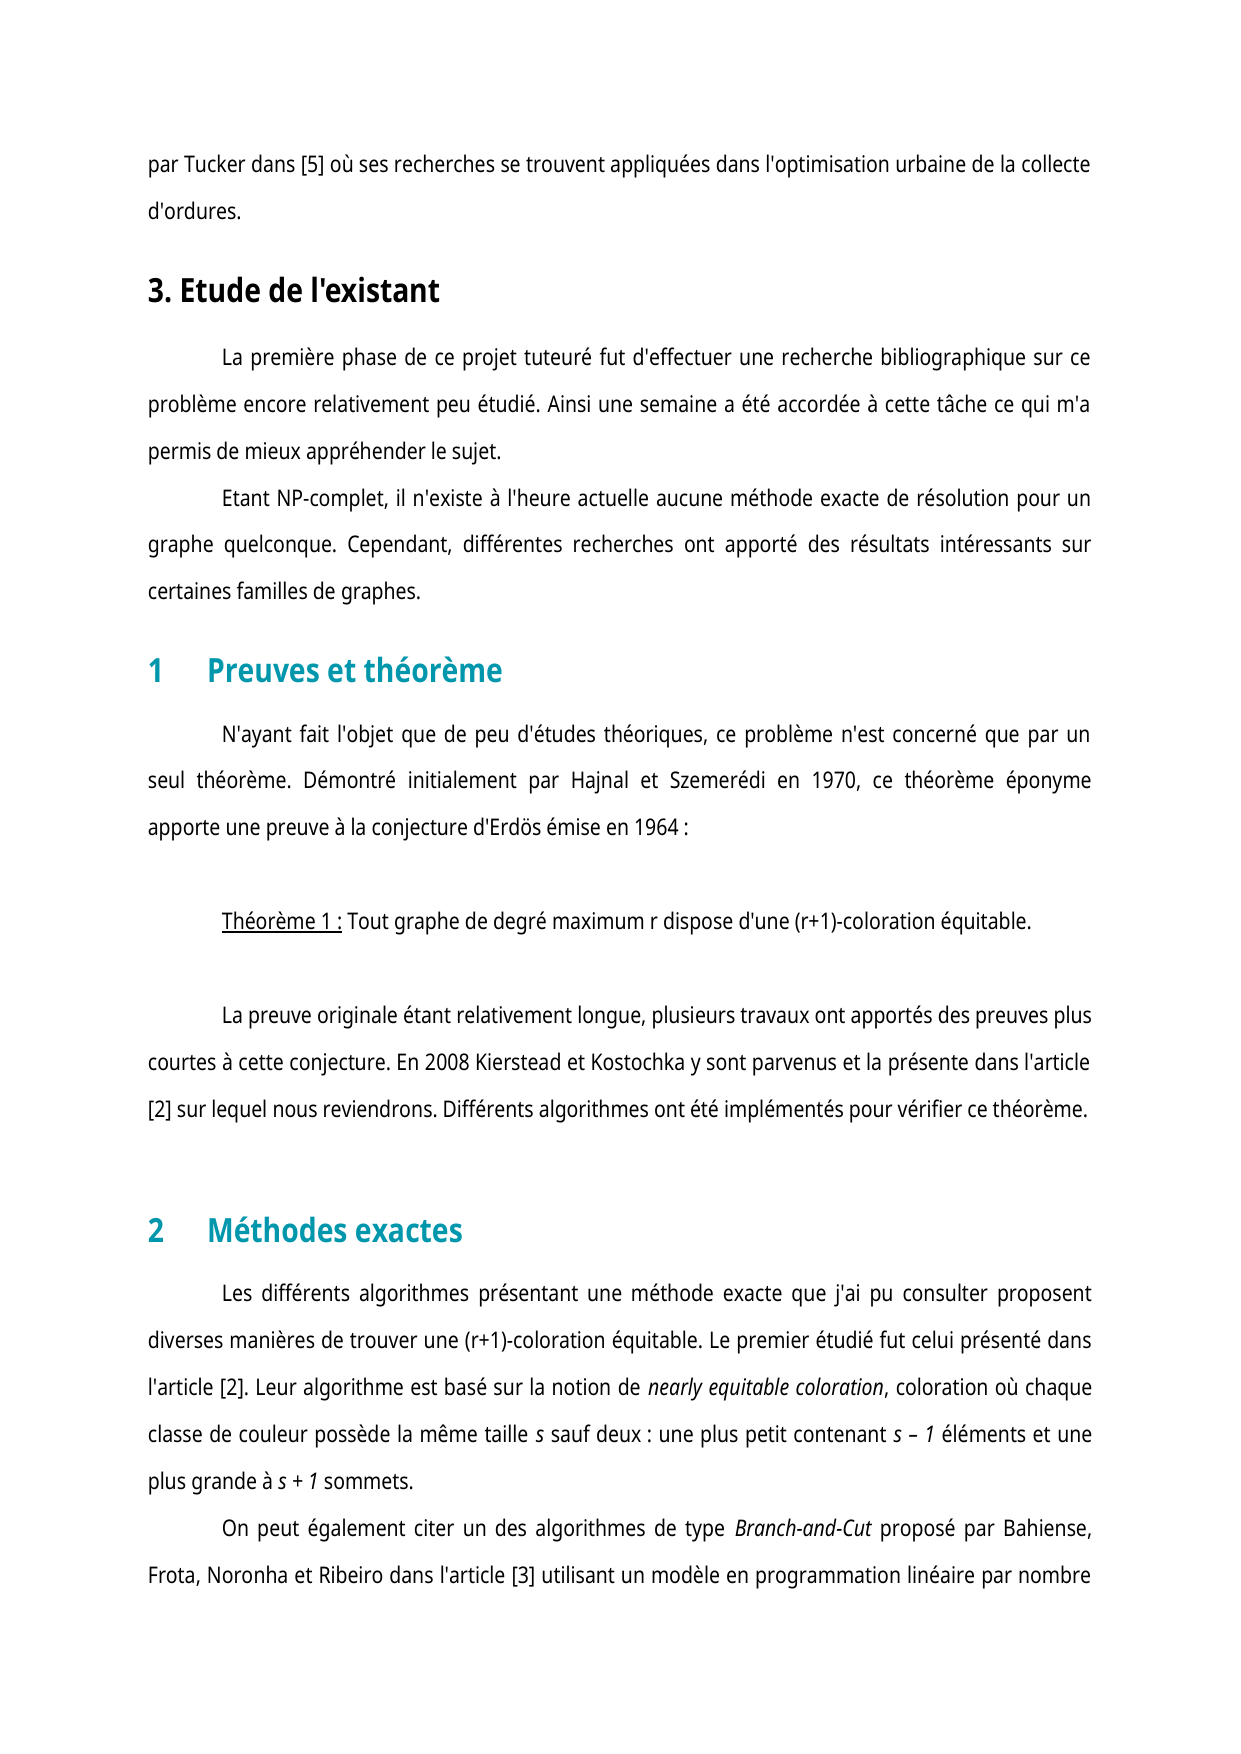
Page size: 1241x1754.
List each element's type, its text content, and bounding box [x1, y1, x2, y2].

text N'ayant fait l'objet que de peu d'études théoriques, ce problème n'est concerné que par un seul théorème. Démontré initialement par Hajnal et Szemerédi en 1970, ce théorème éponyme apporte une preuve à la conjecture d'Erdös émise en 1964 : [148, 717, 1092, 842]
text Théorème 1 : Tout graphe de degré maximum r dispose d'une (r+1)-coloration équitable. [148, 905, 1092, 936]
subtitle Méthodes exactes [148, 1207, 1092, 1252]
text Les différents algorithmes présentant une méthode exacte que j'ai pu consulter proposent diverses manières de trouver une (r+1)-coloration équitable. Le premier étudié fut celui présenté dans l'article [2]. Leur algorithme est basé sur la notion de nearly equitable coloration, coloration où chaque classe de couleur possède la même taille s sauf deux : une plus petit contenant s – 1 éléments et une plus grande à s + 1 sommets. [148, 1277, 1092, 1496]
subtitle Etude de l'existant [148, 266, 1092, 312]
text Etant NP-complet, il n'existe à l'heure actuelle aucune méthode exacte de résolution pour un graphe quelconque. Cependant, différentes recherches ont apporté des résultats intéressants sur certaines familles de graphes. [148, 481, 1092, 606]
text La première phase de ce projet tuteuré fut d'effectuer une recherche bibliographique sur ce problème encore relativement peu étudié. Ainsi une semaine a été accordée à cette tâche ce qui m'a permis de mieux appréhender le sujet. [148, 341, 1092, 466]
subtitle Preuves et théorème [148, 647, 1092, 692]
text On peut également citer un des algorithmes de type Branch-and-Cut proposé par Bahiense, Frota, Noronha et Ribeiro dans l'article [3] utilisant un modèle en programmation linéaire par nombre [148, 1512, 1092, 1590]
text La preuve originale étant relativement longue, plusieurs travaux ont apportés des preuves plus courtes à cette conjecture. En 2008 Kierstead et Kostochka y sont parvenus et la présente dans l'article [2] sur lequel nous reviendrons. Différents algorithmes ont été implémentés pour vérifier ce théorème. [148, 999, 1092, 1124]
text par Tucker dans [5] où ses recherches se trouvent appliquées dans l'optimisation urbaine de la collecte d'ordures. [148, 148, 1092, 226]
